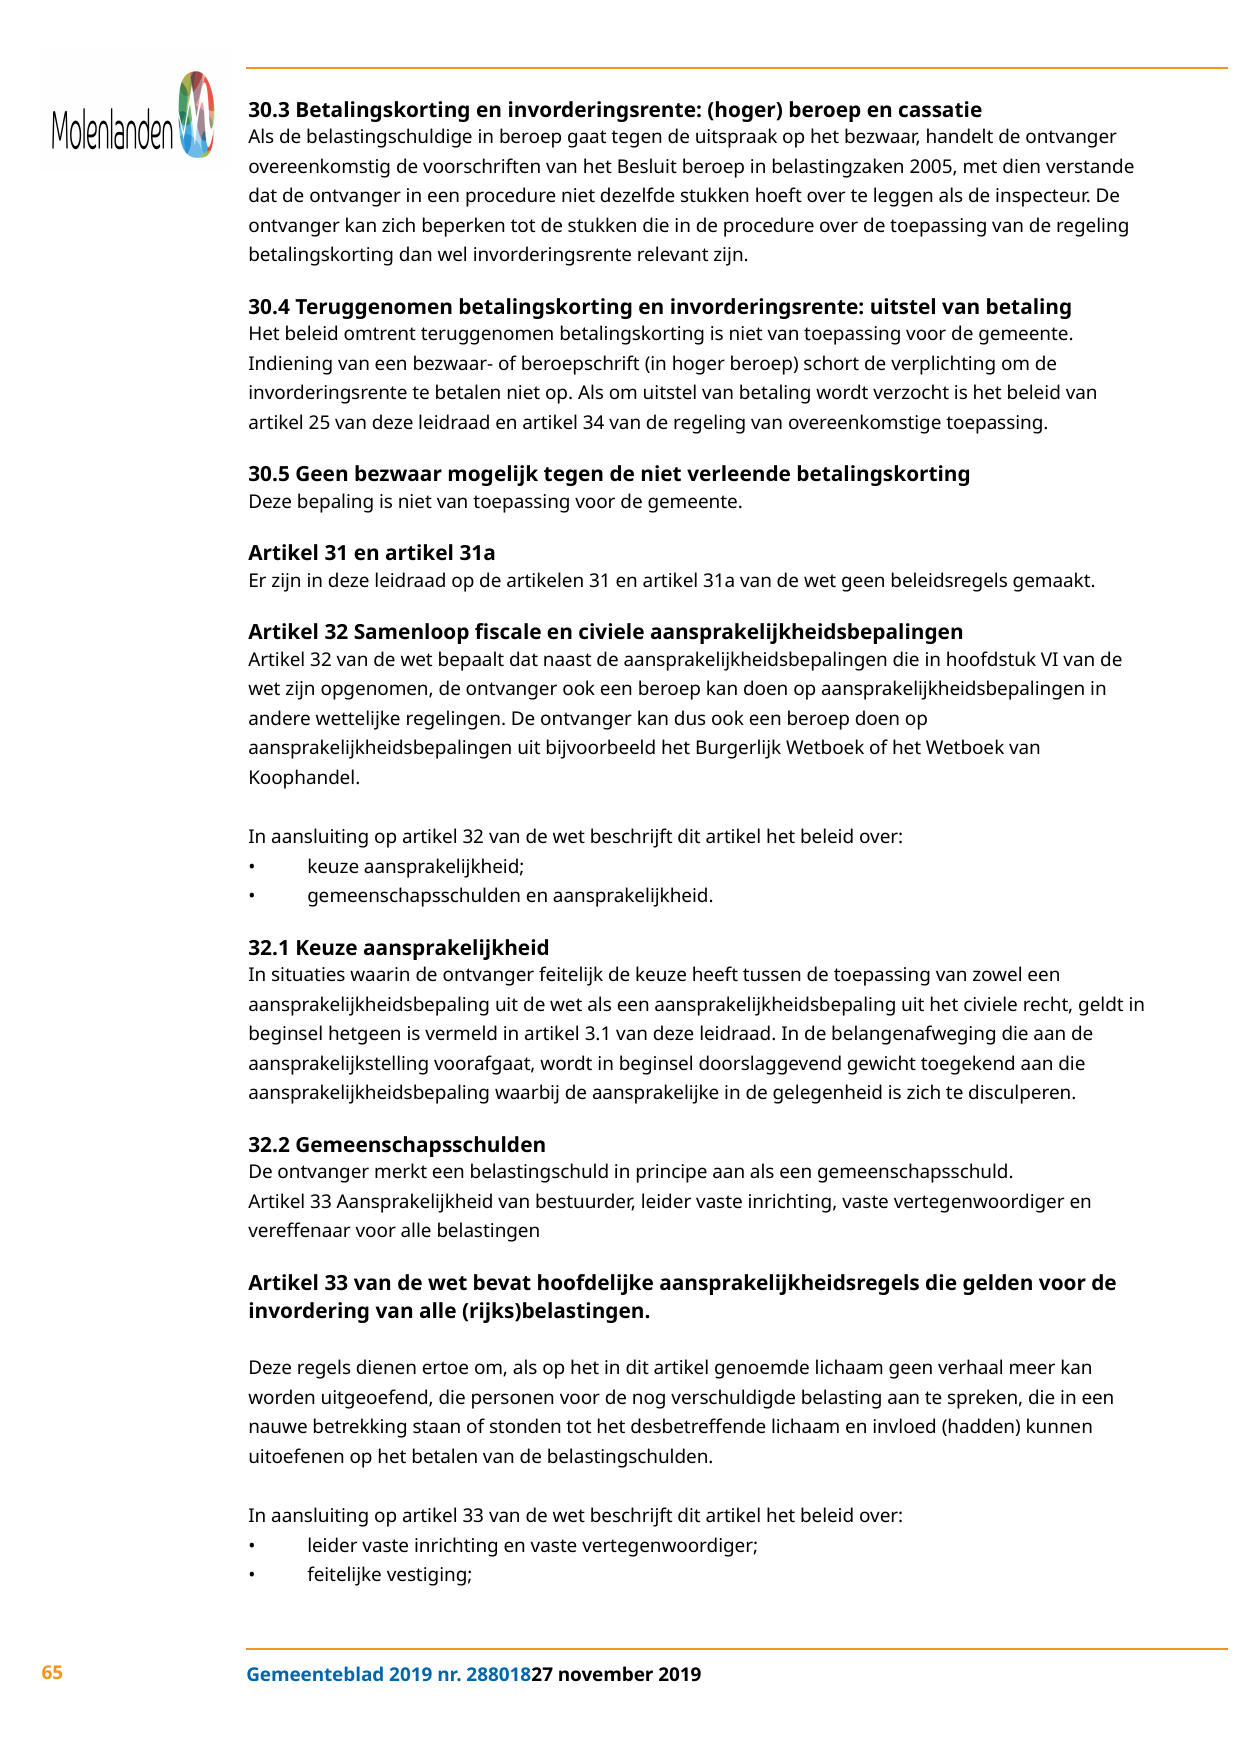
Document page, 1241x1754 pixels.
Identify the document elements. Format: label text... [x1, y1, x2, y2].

text In aansluiting op artikel 33 van de wet beschrijft dit artikel het beleid over: [248, 1502, 1152, 1528]
text Het beleid omtrent teruggenomen betalingskorting is niet van toepassing voor de gemeente. [248, 320, 1152, 346]
text Deze regels dienen ertoe om, als op het in dit artikel genoemde lichaam geen verhaal meer kan worden uitgeoefend, die personen voor de nog verschuldigde belasting aan te spreken, die in een nauwe betrekking staan of stonden tot het desbetreffende lichaam en invloed (hadden) kunnen uitoefenen op het betalen van de belastingschulden. [248, 1354, 1152, 1469]
text De ontvanger merkt een belastingschuld in principe aan als een gemeenschapsschuld. [248, 1158, 1152, 1184]
text Deze bepaling is niet van toepassing voor de gemeente. [248, 488, 1152, 514]
text Indiening van een bezwaar- of beroepschrift (in hoger beroep) schort de verplichting om de invorderingsrente te betalen niet op. Als om uitstel van betaling wordt verzocht is het beleid van artikel 25 van deze leidraad en artikel 34 van de regeling van overeenkomstige toepassing. [248, 350, 1152, 435]
list gemeenschapsschulden en aansprakelijkheid. [248, 882, 1152, 908]
text 30.4 Teruggenomen betalingskorting en invorderingsrente: uitstel van betaling [248, 292, 1152, 320]
text 32.2 Gemeenschapsschulden [248, 1130, 1152, 1158]
text 32.1 Keuze aansprakelijkheid [248, 933, 1152, 961]
text In situaties waarin de ontvanger feitelijk de keuze heeft tussen de toepassing van zowel een aansprakelijkheidsbepaling uit de wet als een aansprakelijkheidsbepaling uit het civiele recht, geldt in beginsel hetgeen is vermeld in artikel 3.1 van deze leidraad. In de belangenafweging die aan de aansprakelijkstelling voorafgaat, wordt in beginsel doorslaggevend gewicht toegekend aan die aansprakelijkheidsbepaling waarbij de aansprakelijke in de gelegenheid is zich te disculperen. [248, 961, 1152, 1105]
text Artikel 33 van de wet bevat hoofdelijke aansprakelijkheidsregels die gelden voor de invordering van alle (rijks)belastingen. [248, 1268, 1152, 1325]
text Als de belastingschuldige in beroep gaat tegen de uitspraak op het bezwaar, handelt de ontvanger overeenkomstig de voorschriften van het Besluit beroep in belastingzaken 2005, met dien verstande dat de ontvanger in een procedure niet dezelfde stukken hoeft over te leggen als de inspecteur. De ontvanger kan zich beperken tot de stukken die in de procedure over de toepassing van de regeling betalingskorting dan wel invorderingsrente relevant zijn. [248, 123, 1152, 267]
text Artikel 32 van de wet bepaalt dat naast de aansprakelijkheidsbepalingen die in hoofdstuk VI van de wet zijn opgenomen, de ontvanger ook een beroep kan doen op aansprakelijkheidsbepalingen in andere wettelijke regelingen. De ontvanger kan dus ook een beroep doen op aansprakelijkheidsbepalingen uit bijvoorbeeld het Burgerlijk Wetboek of het Wetboek van Koophandel. [248, 646, 1152, 790]
text Artikel 33 Aansprakelijkheid van bestuurder, leider vaste inrichting, vaste vertegenwoordiger en vereffenaar voor alle belastingen [248, 1188, 1152, 1243]
list keuze aansprakelijkheid; [248, 853, 1152, 878]
text In aansluiting op artikel 32 van de wet beschrijft dit artikel het beleid over: [248, 823, 1152, 849]
text 30.5 Geen bezwaar mogelijk tegen de niet verleende betalingskorting [248, 459, 1152, 488]
text Artikel 31 en artikel 31a [248, 538, 1152, 567]
list leider vaste inrichting en vaste vertegenwoordiger; [248, 1532, 1152, 1558]
text Artikel 32 Samenloop fiscale en civiele aansprakelijkheidsbepalingen [248, 617, 1152, 646]
text 30.3 Betalingskorting en invorderingsrente: (hoger) beroep en cassatie [248, 95, 1152, 123]
list feitelijke vestiging; [248, 1562, 1152, 1587]
picture [41, 47, 231, 172]
text Er zijn in deze leidraad op de artikelen 31 en artikel 31a van de wet geen beleidsregels gemaakt. [248, 567, 1152, 593]
